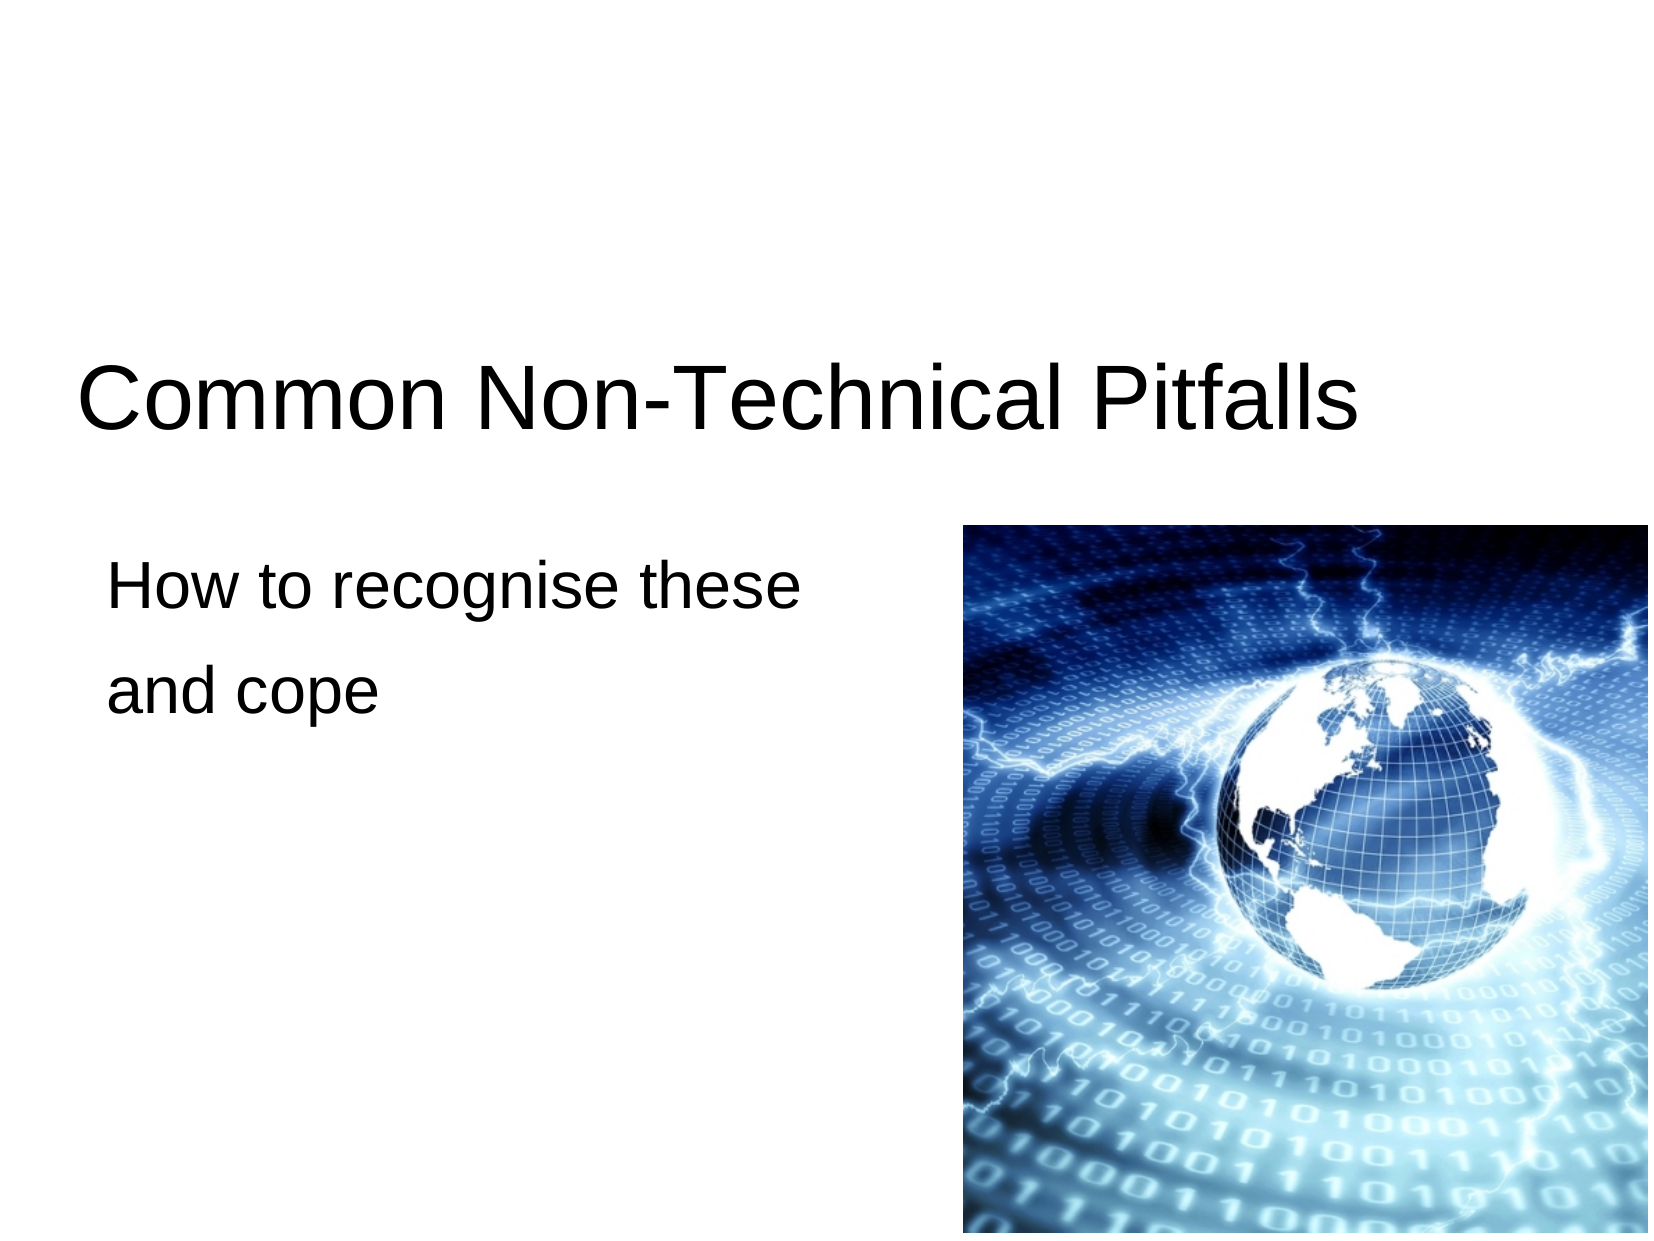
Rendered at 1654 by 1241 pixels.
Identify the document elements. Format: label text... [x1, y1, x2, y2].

title Common Non-Technical Pitfalls [76, 301, 1613, 494]
list How to recognise these and cope [88, 548, 1388, 728]
picture [963, 525, 1648, 1233]
